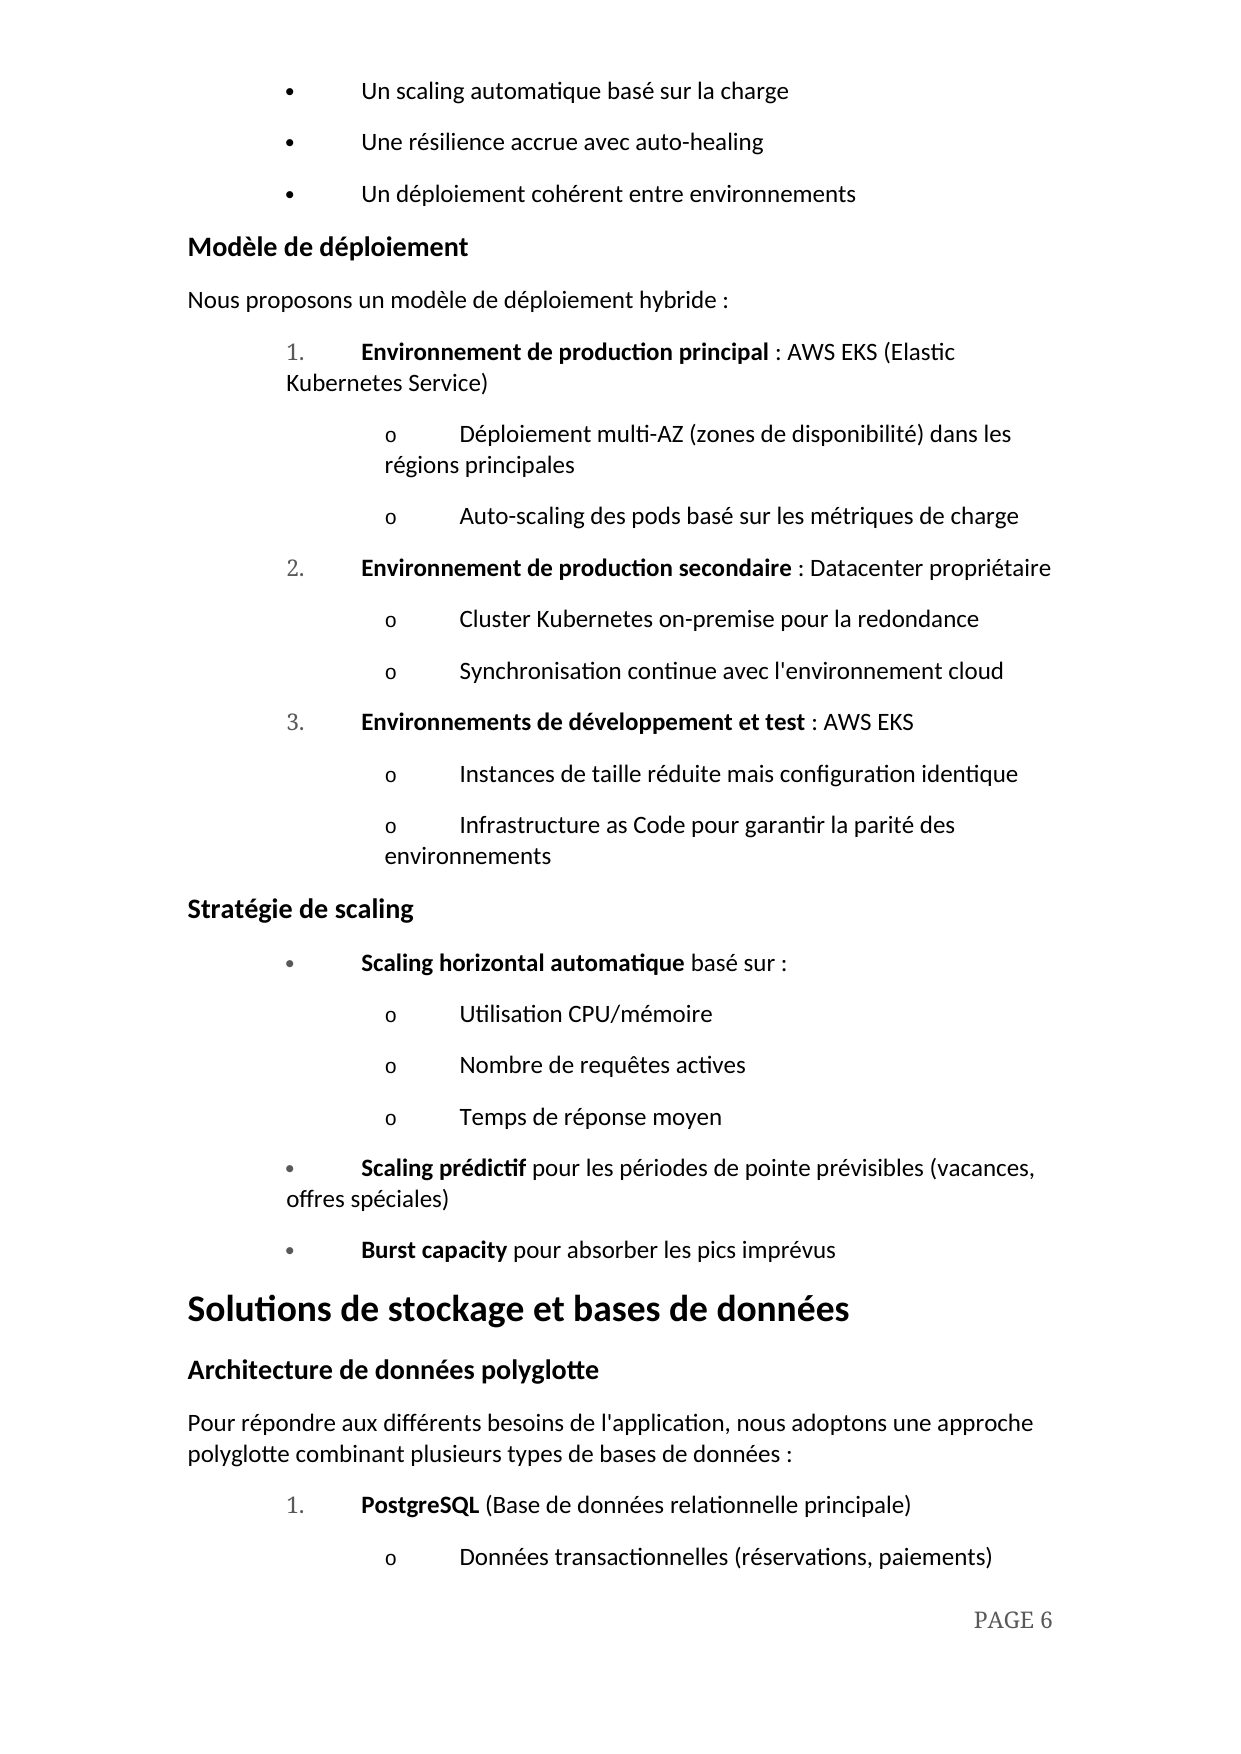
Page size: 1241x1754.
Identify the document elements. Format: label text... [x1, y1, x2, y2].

list Déploiement multi-AZ (zones de disponibilité) dans les régions principales [384, 418, 1053, 479]
text Pour répondre aux différents besoins de l'application, nous adoptons une approche polyglotte combinant plusieurs types de bases de données : [187, 1407, 1053, 1468]
list Burst capacity pour absorber les pics imprévus [286, 1234, 1053, 1264]
text Nous proposons un modèle de déploiement hybride : [187, 284, 1053, 315]
list Temps de réponse moyen [384, 1101, 1053, 1131]
list Scaling prédictif pour les périodes de pointe prévisibles (vacances, offres spéciales) [286, 1152, 1053, 1213]
list Auto-scaling des pods basé sur les métriques de charge [384, 500, 1053, 531]
subtitle Solutions de stockage et bases de données [187, 1285, 1053, 1331]
list Environnement de production secondaire : Datacenter propriétaire [286, 551, 1053, 583]
subtitle Stratégie de scaling [187, 892, 1053, 926]
list Cluster Kubernetes on-premise pour la redondance [384, 603, 1053, 634]
subtitle Architecture de données polyglotte [187, 1352, 1053, 1386]
list Nombre de requêtes actives [384, 1049, 1053, 1080]
list Un scaling automatique basé sur la charge [286, 75, 1053, 106]
subtitle Modèle de déploiement [187, 229, 1053, 263]
list Utilisation CPU/mémoire [384, 998, 1053, 1029]
list Données transactionnelles (réservations, paiements) [384, 1541, 1053, 1572]
list Une résilience accrue avec auto-healing [286, 126, 1053, 157]
list PostgreSQL (Base de données relationnelle principale) [286, 1489, 1053, 1520]
list Synchronisation continue avec l'environnement cloud [384, 655, 1053, 685]
list Scaling horizontal automatique basé sur : [286, 947, 1053, 977]
list Infrastructure as Code pour garantir la parité des environnements [384, 810, 1053, 871]
list Environnements de développement et test : AWS EKS [286, 706, 1053, 737]
list Un déploiement cohérent entre environnements [286, 178, 1053, 208]
list Instances de taille réduite mais configuration identique [384, 758, 1053, 789]
list Environnement de production principal : AWS EKS (Elastic Kubernetes Service) [286, 336, 1053, 397]
